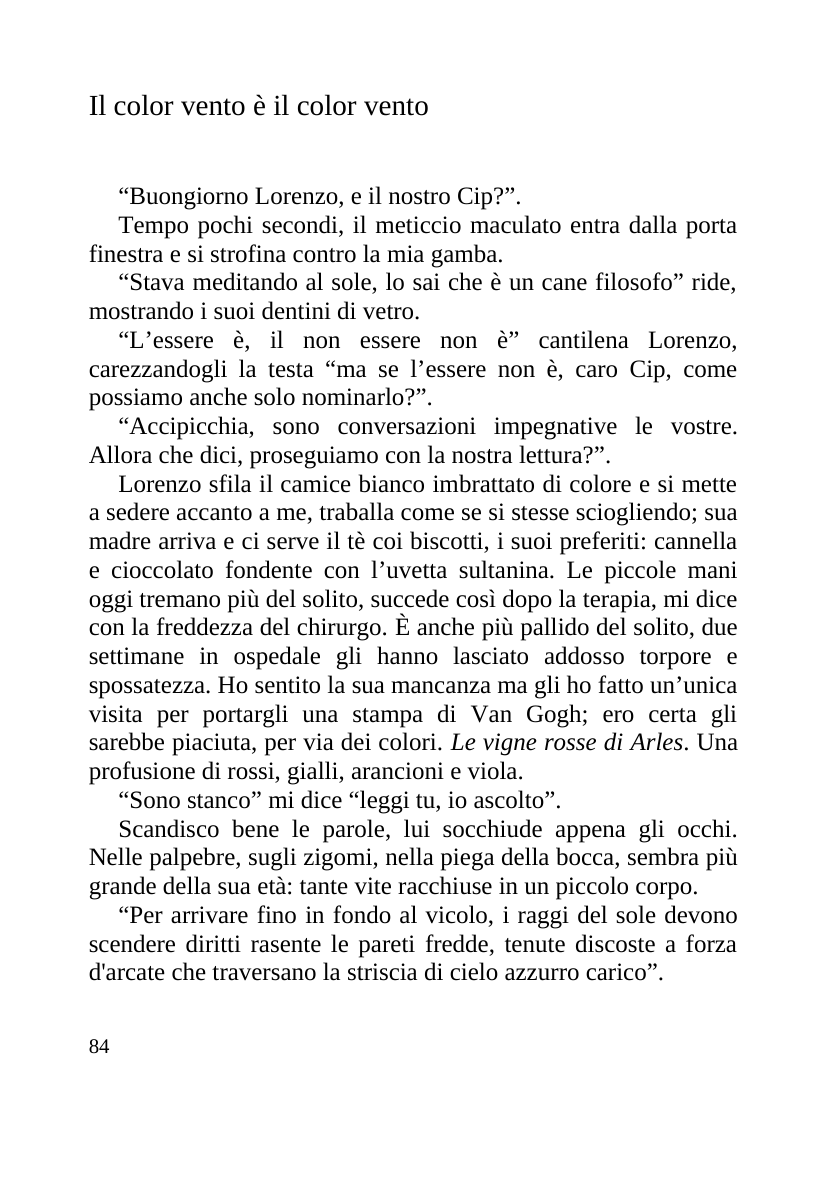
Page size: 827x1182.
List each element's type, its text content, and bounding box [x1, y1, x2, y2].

text Scandisco bene le parole, lui socchiude appena gli occhi. Nelle palpebre, sugli zigomi, nella piega della bocca, sembra più grande della sua età: tante vite racchiuse in un piccolo corpo. [88, 814, 738, 900]
text “Stava meditando al sole, lo sai che è un cane filosofo” ride, mostrando i suoi dentini di vetro. [88, 267, 738, 325]
text “Accipicchia, sono conversazioni impegnative le vostre. Allora che dici, proseguiamo con la nostra lettura?”. [88, 411, 738, 469]
text “Per arrivare fino in fondo al vicolo, i raggi del sole devono scendere diritti rasente le pareti fredde, tenute discoste a forza d'arcate che traversano la striscia di cielo azzurro carico”. [88, 900, 738, 986]
text “Buongiorno Lorenzo, e il nostro Cip?”. [88, 181, 738, 210]
text “L’essere è, il non essere non è” cantilena Lorenzo, carezzandogli la testa “ma se l’essere non è, caro Cip, come possiamo anche solo nominarlo?”. [88, 325, 738, 411]
text Tempo pochi secondi, il meticcio maculato entra dalla porta finestra e si strofina contro la mia gamba. [88, 210, 738, 267]
text Il color vento è il color vento [88, 88, 738, 122]
text Lorenzo sfila il camice bianco imbrattato di colore e si mette a sedere accanto a me, traballa come se si stesse sciogliendo; sua madre arriva e ci serve il tè coi biscotti, i suoi preferiti: cannella e cioccolato fondente con l’uvetta sultanina. Le piccole mani oggi tremano più del solito, succede così dopo la terapia, mi dice con la freddezza del chirurgo. è anche più pallido del solito, due settimane in ospedale gli hanno lasciato addosso torpore e spossatezza. Ho sentito la sua mancanza ma gli ho fatto un’unica visita per portargli una stampa di Van Gogh; ero certa gli sarebbe piaciuta, per via dei colori. Le vigne rosse di Arles. Una profusione di rossi, gialli, arancioni e viola. [88, 469, 738, 785]
text “Sono stanco” mi dice “leggi tu, io ascolto”. [88, 785, 738, 814]
